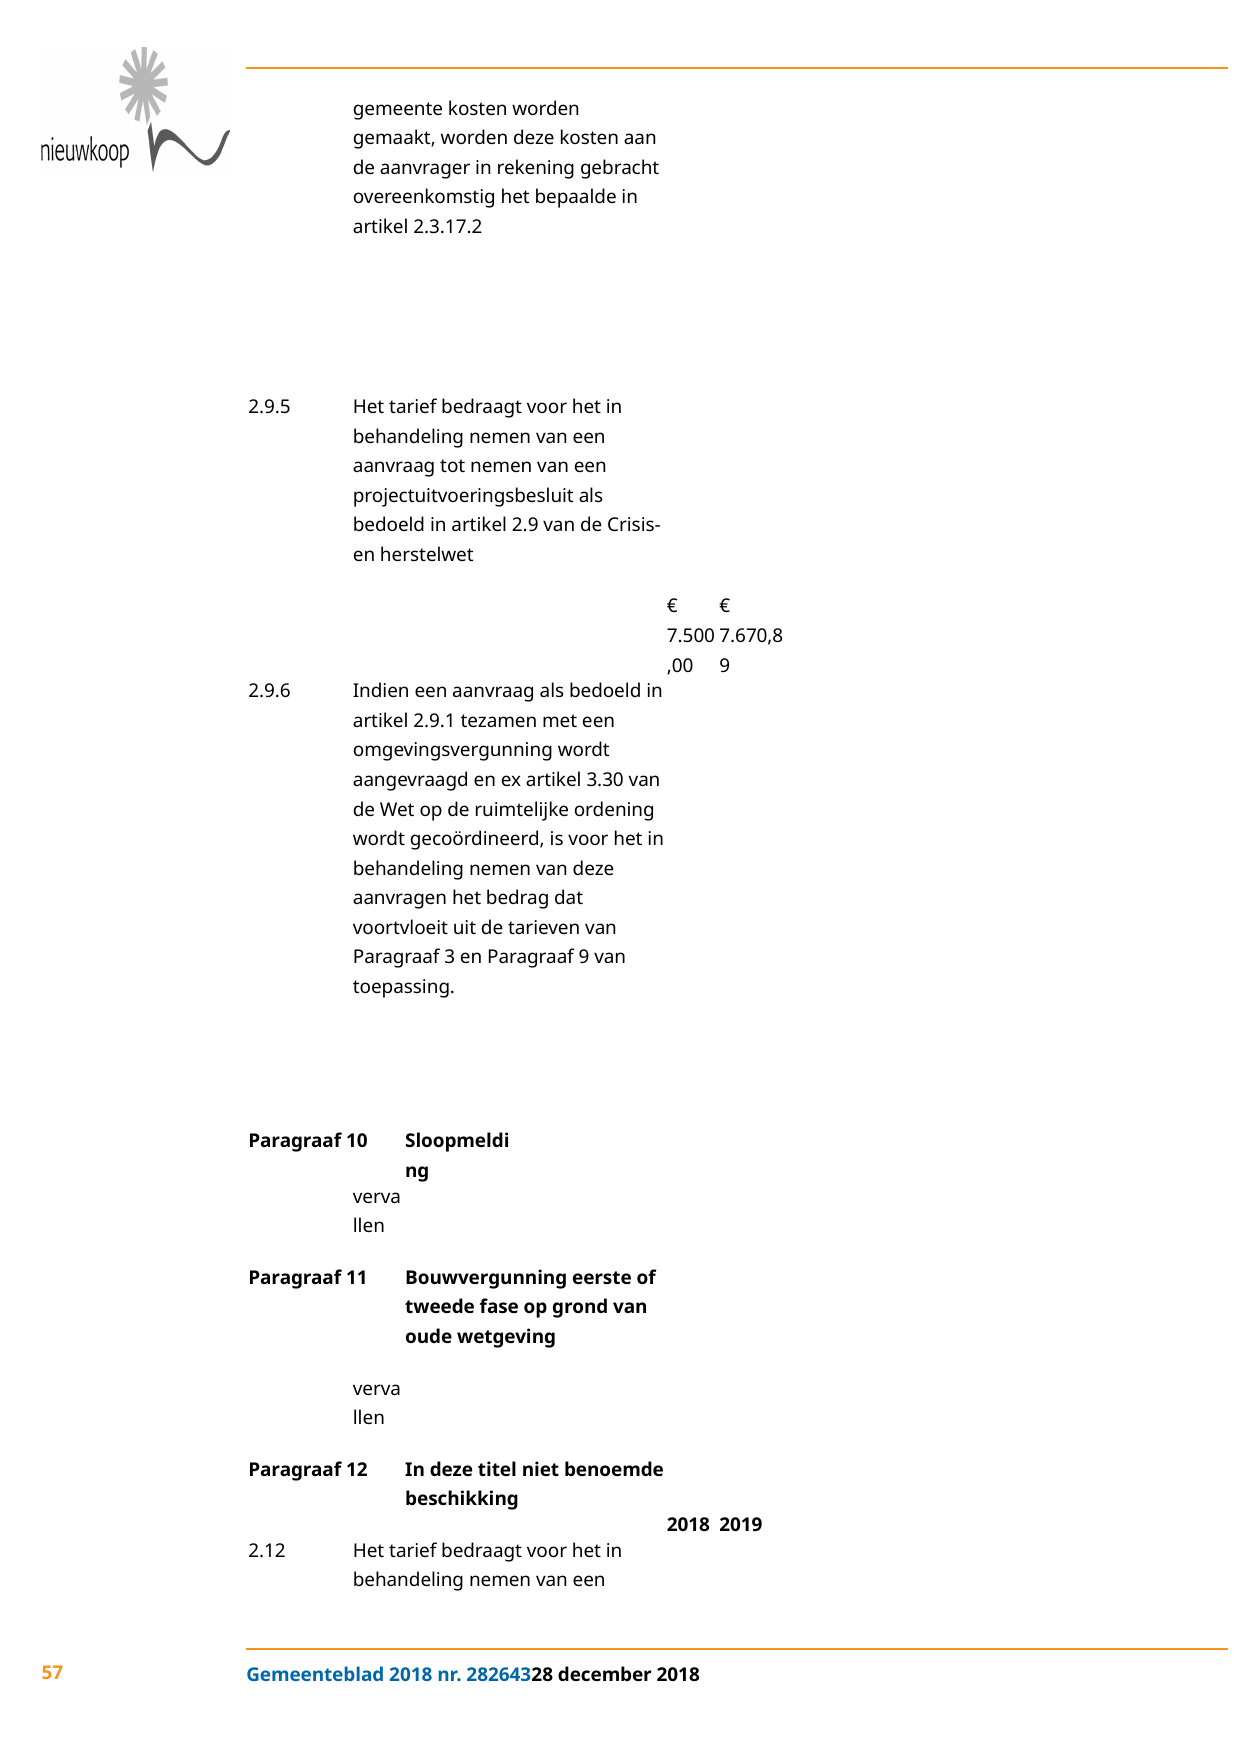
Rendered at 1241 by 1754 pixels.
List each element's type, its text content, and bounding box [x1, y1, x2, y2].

table_cell [838, 1537, 890, 1592]
table_cell [510, 1375, 562, 1430]
table_cell [667, 1349, 719, 1375]
table_cell [1099, 1456, 1152, 1511]
table_cell [942, 1511, 994, 1537]
table_cell 2019 [719, 1511, 785, 1537]
table_cell [405, 1349, 667, 1375]
table_cell [719, 1051, 785, 1076]
table_cell [300, 368, 353, 393]
table_cell [785, 1511, 837, 1537]
table_cell [614, 1183, 667, 1238]
table_cell [667, 1076, 719, 1102]
table_cell Bouwvergunning eerste of tweede fase op grond van oude wetgeving [405, 1264, 667, 1349]
table_cell [457, 1183, 510, 1238]
table_cell [942, 239, 994, 264]
table_cell [353, 239, 667, 264]
table_cell [838, 999, 890, 1025]
table_cell [994, 1238, 1047, 1264]
table_cell [1047, 265, 1099, 290]
table_cell [994, 1076, 1047, 1102]
table_cell [667, 393, 719, 567]
table_cell [838, 1102, 890, 1128]
table_cell [248, 95, 353, 239]
table_cell [248, 1025, 300, 1051]
table_cell [890, 1511, 942, 1537]
table_cell [719, 1238, 785, 1264]
table_cell [719, 1537, 785, 1592]
table_cell 2.9.6 [248, 678, 353, 999]
table_cell [1099, 1537, 1152, 1592]
table_cell [1099, 1128, 1152, 1183]
table_cell [719, 95, 785, 239]
table_cell [353, 1430, 405, 1456]
table_cell [890, 1264, 942, 1349]
table_cell € 7.500,00 [667, 593, 719, 677]
table_cell € 7.670,89 [719, 593, 785, 677]
table_cell [353, 316, 667, 342]
table_cell [838, 316, 890, 342]
table_cell [405, 1511, 457, 1537]
table_cell [890, 593, 942, 677]
table_cell [785, 1349, 837, 1375]
table_cell [1047, 1430, 1099, 1456]
table_cell [942, 368, 994, 393]
table_cell [942, 1102, 994, 1128]
table_cell Sloopmelding [405, 1128, 510, 1183]
table_cell [838, 1375, 890, 1430]
table_cell [785, 393, 837, 567]
table_cell [785, 316, 837, 342]
table_cell [719, 1183, 785, 1238]
table_cell [248, 1375, 300, 1430]
table_cell [890, 567, 942, 593]
table_cell [785, 593, 837, 677]
table_cell [719, 290, 785, 316]
table_cell vervallen [353, 1183, 405, 1238]
table_cell [838, 290, 890, 316]
table_cell [667, 1375, 719, 1430]
table_cell [667, 567, 719, 593]
table_cell [248, 1051, 300, 1076]
table_cell [1047, 1025, 1099, 1051]
table_cell [942, 999, 994, 1025]
table_cell [457, 1238, 510, 1264]
table_cell [890, 316, 942, 342]
table_cell [1099, 1511, 1152, 1537]
table_cell [1099, 316, 1152, 342]
table_cell [1099, 1076, 1152, 1102]
table_cell [890, 393, 942, 567]
table_cell [890, 1430, 942, 1456]
picture [41, 47, 231, 172]
table_cell [785, 1430, 837, 1456]
table_cell [510, 1183, 562, 1238]
table_cell [1099, 342, 1152, 367]
table_cell [1047, 95, 1099, 239]
table_cell [994, 368, 1047, 393]
table_cell [667, 1264, 719, 1349]
table_cell [838, 678, 890, 999]
table_cell [457, 1102, 510, 1128]
table_cell [300, 1430, 353, 1456]
table_cell Paragraaf 12 [248, 1456, 405, 1511]
table_cell [785, 368, 837, 393]
table_cell [667, 1430, 719, 1456]
table_cell [838, 567, 890, 593]
table_cell [562, 1183, 614, 1238]
table_cell [838, 1183, 890, 1238]
table_cell Het tarief bedraagt voor het in behandeling nemen van een aanvraag tot nemen van een projectuitvoeringsbesluit als bedoeld in artikel 2.9 van de Crisis- en herstelwet [353, 393, 667, 567]
table_cell [248, 290, 300, 316]
table_cell [890, 999, 942, 1025]
table_cell [1047, 316, 1099, 342]
table_cell [510, 1430, 562, 1456]
table_cell [994, 342, 1047, 367]
table_cell [667, 1128, 719, 1183]
table_cell [1099, 593, 1152, 677]
table_cell [300, 1076, 353, 1102]
table_cell [1099, 1349, 1152, 1375]
table_cell [719, 1128, 785, 1183]
table_cell [1099, 290, 1152, 316]
table_cell [1047, 1076, 1099, 1102]
table_cell [300, 1511, 353, 1537]
table_cell [785, 342, 837, 367]
table_cell [785, 1025, 837, 1051]
table_cell [1099, 1375, 1152, 1430]
table_cell [667, 1102, 719, 1128]
table_cell [248, 593, 300, 677]
table_cell [614, 1375, 667, 1430]
table_cell [614, 1102, 667, 1128]
table_cell vervallen [353, 1375, 405, 1430]
table_cell [405, 1430, 457, 1456]
table_cell [890, 342, 942, 367]
table_cell [562, 1511, 614, 1537]
table_cell [719, 368, 785, 393]
table_cell [890, 1238, 942, 1264]
table_cell [300, 1051, 353, 1076]
table_cell [562, 1375, 614, 1430]
table_cell [300, 593, 353, 677]
table_cell Indien een aanvraag als bedoeld in artikel 2.9.1 tezamen met een omgevingsvergunning wordt aangevraagd en ex artikel 3.30 van de Wet op de ruimtelijke ordening wordt gecoördineerd, is voor het in behandeling nemen van deze aanvragen het bedrag dat voortvloeit uit de tarieven van Paragraaf 3 en Paragraaf 9 van toepassing. [353, 678, 667, 999]
table_cell [785, 1264, 837, 1349]
table_cell [248, 368, 300, 393]
table_cell [719, 1025, 785, 1051]
table_cell [942, 1238, 994, 1264]
table_cell [1047, 342, 1099, 367]
table_cell [994, 1128, 1047, 1183]
table_cell [890, 290, 942, 316]
table_cell [667, 1537, 719, 1592]
table_cell [405, 1102, 457, 1128]
table_cell [667, 1025, 719, 1051]
table_cell [300, 567, 353, 593]
table_cell [785, 1537, 837, 1592]
table_cell [890, 265, 942, 290]
table_cell [1047, 1456, 1099, 1511]
table_cell [838, 1349, 890, 1375]
table_cell [667, 342, 719, 367]
table_cell [248, 567, 300, 593]
table_cell Paragraaf 10 [248, 1128, 405, 1183]
table_cell [248, 316, 300, 342]
table_cell [785, 1375, 837, 1430]
table_cell [353, 1511, 405, 1537]
table_cell [719, 567, 785, 593]
table_cell [890, 1456, 942, 1511]
table_cell [1047, 393, 1099, 567]
table_cell [719, 265, 785, 290]
table_cell [785, 290, 837, 316]
table_cell [942, 1456, 994, 1511]
table_cell [457, 1511, 510, 1537]
table_cell [248, 239, 300, 264]
table_cell [994, 265, 1047, 290]
table_cell [353, 1238, 405, 1264]
table_cell [1047, 1238, 1099, 1264]
table_cell [719, 1264, 785, 1349]
table_cell [942, 1537, 994, 1592]
table_cell [1099, 1238, 1152, 1264]
table_cell [942, 316, 994, 342]
table_cell [838, 1051, 890, 1076]
table_cell [719, 342, 785, 367]
table_cell [1047, 1375, 1099, 1430]
table_cell [300, 1102, 353, 1128]
table_cell [248, 1183, 300, 1238]
table_cell [667, 95, 719, 239]
table_cell [785, 1183, 837, 1238]
table_cell [353, 593, 667, 677]
table_cell [1099, 393, 1152, 567]
table_cell [942, 1183, 994, 1238]
table_cell [667, 1238, 719, 1264]
table_cell [562, 1102, 614, 1128]
table_cell [838, 1076, 890, 1102]
table_cell [942, 1264, 994, 1349]
table_cell [838, 1025, 890, 1051]
table_cell [562, 1128, 614, 1183]
table_cell [300, 1375, 353, 1430]
table_cell [405, 1238, 457, 1264]
table_cell [248, 265, 300, 290]
table_cell [890, 678, 942, 999]
table_cell [994, 678, 1047, 999]
table_cell [667, 1051, 719, 1076]
table_cell [838, 1511, 890, 1537]
table_cell [353, 265, 667, 290]
table_cell [300, 316, 353, 342]
table_cell [785, 678, 837, 999]
table_cell [300, 290, 353, 316]
table_cell [405, 1183, 457, 1238]
table_cell [719, 678, 785, 999]
table_cell [838, 1264, 890, 1349]
table_cell [890, 1349, 942, 1375]
table_cell [942, 95, 994, 239]
table_cell [353, 342, 667, 367]
table_cell [719, 1102, 785, 1128]
table_cell [1047, 1102, 1099, 1128]
table_cell [994, 316, 1047, 342]
table_cell [248, 342, 300, 367]
table_cell [719, 393, 785, 567]
table_cell [890, 1537, 942, 1592]
table_cell [1047, 239, 1099, 264]
table_cell [994, 999, 1047, 1025]
table_cell [300, 1238, 353, 1264]
table_cell [667, 1456, 719, 1511]
table_cell [719, 1076, 785, 1102]
table_cell [248, 1430, 300, 1456]
table_cell [1047, 1183, 1099, 1238]
table_cell [994, 290, 1047, 316]
table_cell [994, 1430, 1047, 1456]
table_cell [890, 1375, 942, 1430]
table_cell [353, 1349, 405, 1375]
table_cell [457, 1375, 510, 1430]
table_cell Het tarief bedraagt voor het in behandeling nemen van een [353, 1537, 667, 1592]
table_cell [890, 368, 942, 393]
table_cell [994, 1511, 1047, 1537]
table_cell [719, 1349, 785, 1375]
table_cell [890, 1025, 942, 1051]
table_cell [719, 1456, 785, 1511]
table_cell [667, 368, 719, 393]
table_cell [994, 1264, 1047, 1349]
table_cell [1047, 368, 1099, 393]
table_cell [942, 1375, 994, 1430]
table_cell [1099, 239, 1152, 264]
table_cell [994, 239, 1047, 264]
table_cell [942, 393, 994, 567]
table_cell [994, 1025, 1047, 1051]
table_cell [785, 1051, 837, 1076]
table_cell [1047, 1128, 1099, 1183]
table_cell [994, 593, 1047, 677]
table_cell [942, 678, 994, 999]
table_cell [300, 1025, 353, 1051]
table_cell [890, 1076, 942, 1102]
table_cell [785, 1102, 837, 1128]
table_cell [994, 1349, 1047, 1375]
table_cell [457, 1430, 510, 1456]
table_cell [248, 1076, 300, 1102]
table_cell [719, 1430, 785, 1456]
table_cell [1047, 1349, 1099, 1375]
table_cell [353, 1025, 667, 1051]
table_cell [994, 1183, 1047, 1238]
table_cell [719, 316, 785, 342]
table_cell [1099, 95, 1152, 239]
table_cell [785, 1076, 837, 1102]
table_cell [942, 1128, 994, 1183]
table_cell [838, 368, 890, 393]
table_cell [510, 1128, 562, 1183]
table_cell [838, 239, 890, 264]
table_cell [719, 1375, 785, 1430]
table_cell [994, 393, 1047, 567]
table_cell [300, 1349, 353, 1375]
table_cell 2.9.5 [248, 393, 353, 567]
table_cell [667, 1183, 719, 1238]
table_cell [785, 1238, 837, 1264]
table_cell [667, 265, 719, 290]
table_cell [785, 1456, 837, 1511]
table_cell [1099, 1430, 1152, 1456]
table_cell [248, 1102, 300, 1128]
table_cell [667, 239, 719, 264]
table_cell [248, 1511, 300, 1537]
table_cell [942, 342, 994, 367]
table_cell [890, 1128, 942, 1183]
table_cell [614, 1128, 667, 1183]
table_cell [1047, 290, 1099, 316]
table_cell [1047, 678, 1099, 999]
table_cell [838, 1238, 890, 1264]
table_cell [994, 1102, 1047, 1128]
table_cell [1099, 1102, 1152, 1128]
table_cell [614, 1238, 667, 1264]
table_cell [719, 239, 785, 264]
table_cell [300, 1183, 353, 1238]
table_cell [667, 999, 719, 1025]
table_cell [667, 678, 719, 999]
table_cell [942, 1349, 994, 1375]
table_cell [994, 1456, 1047, 1511]
table_cell [353, 290, 667, 316]
table_cell [562, 1430, 614, 1456]
table_cell [353, 999, 667, 1025]
table_cell Paragraaf 11 [248, 1264, 405, 1349]
table_cell [248, 1238, 300, 1264]
table_cell [785, 567, 837, 593]
table_cell [562, 1238, 614, 1264]
table_cell [785, 999, 837, 1025]
table_cell [353, 567, 667, 593]
table_cell [1047, 593, 1099, 677]
table_cell [300, 265, 353, 290]
table_cell [614, 1511, 667, 1537]
table_cell [667, 290, 719, 316]
table_cell [1099, 368, 1152, 393]
table_cell [1099, 678, 1152, 999]
table_cell 2.12 [248, 1537, 353, 1592]
table_cell [1047, 1051, 1099, 1076]
table_cell [942, 1051, 994, 1076]
table_cell [614, 1430, 667, 1456]
table_cell [994, 567, 1047, 593]
table_cell [942, 290, 994, 316]
table_cell [405, 1375, 457, 1430]
table_cell [1047, 1511, 1099, 1537]
table_cell [1099, 1051, 1152, 1076]
table_cell [719, 999, 785, 1025]
table_cell [942, 567, 994, 593]
table_cell [994, 1375, 1047, 1430]
table_cell [1099, 265, 1152, 290]
table_cell [353, 1076, 667, 1102]
table_cell [1099, 567, 1152, 593]
table_cell [785, 95, 837, 239]
table_cell [510, 1238, 562, 1264]
table_cell [890, 95, 942, 239]
table_cell [942, 593, 994, 677]
table_cell [1047, 999, 1099, 1025]
table_cell [510, 1102, 562, 1128]
table_cell [838, 393, 890, 567]
table_cell [353, 368, 667, 393]
table_cell [300, 239, 353, 264]
table_cell [785, 265, 837, 290]
table_cell [994, 1051, 1047, 1076]
table_cell [353, 1051, 667, 1076]
table_cell [300, 999, 353, 1025]
table_cell [838, 342, 890, 367]
table_cell [1099, 1025, 1152, 1051]
table_cell [890, 1102, 942, 1128]
table_cell [942, 1430, 994, 1456]
table_cell [942, 265, 994, 290]
table_cell [248, 999, 300, 1025]
table_cell 2018 [667, 1511, 719, 1537]
table_cell [1099, 1183, 1152, 1238]
table_cell [942, 1076, 994, 1102]
table_cell [353, 1102, 405, 1128]
table_cell [1047, 1264, 1099, 1349]
table_cell [994, 95, 1047, 239]
table_cell [300, 342, 353, 367]
table_cell [890, 239, 942, 264]
table_cell [1047, 1537, 1099, 1592]
table_cell [785, 239, 837, 264]
table_cell [510, 1511, 562, 1537]
table_cell [942, 1025, 994, 1051]
table_cell [838, 1456, 890, 1511]
table_cell [838, 1128, 890, 1183]
table_cell [890, 1183, 942, 1238]
table_cell [994, 1537, 1047, 1592]
table_cell [838, 95, 890, 239]
table_cell gemeente kosten worden gemaakt, worden deze kosten aan de aanvrager in rekening gebracht overeenkomstig het bepaalde in artikel 2.3.17.2 [353, 95, 667, 239]
table_cell [248, 1349, 300, 1375]
table_cell [785, 1128, 837, 1183]
table_cell In deze titel niet benoemde beschikking [405, 1456, 667, 1511]
table_cell [667, 316, 719, 342]
table_cell [1099, 999, 1152, 1025]
table_cell [838, 265, 890, 290]
table_cell [1099, 1264, 1152, 1349]
table_cell [1047, 567, 1099, 593]
table_cell [838, 1430, 890, 1456]
table_cell [838, 593, 890, 677]
table_cell [890, 1051, 942, 1076]
